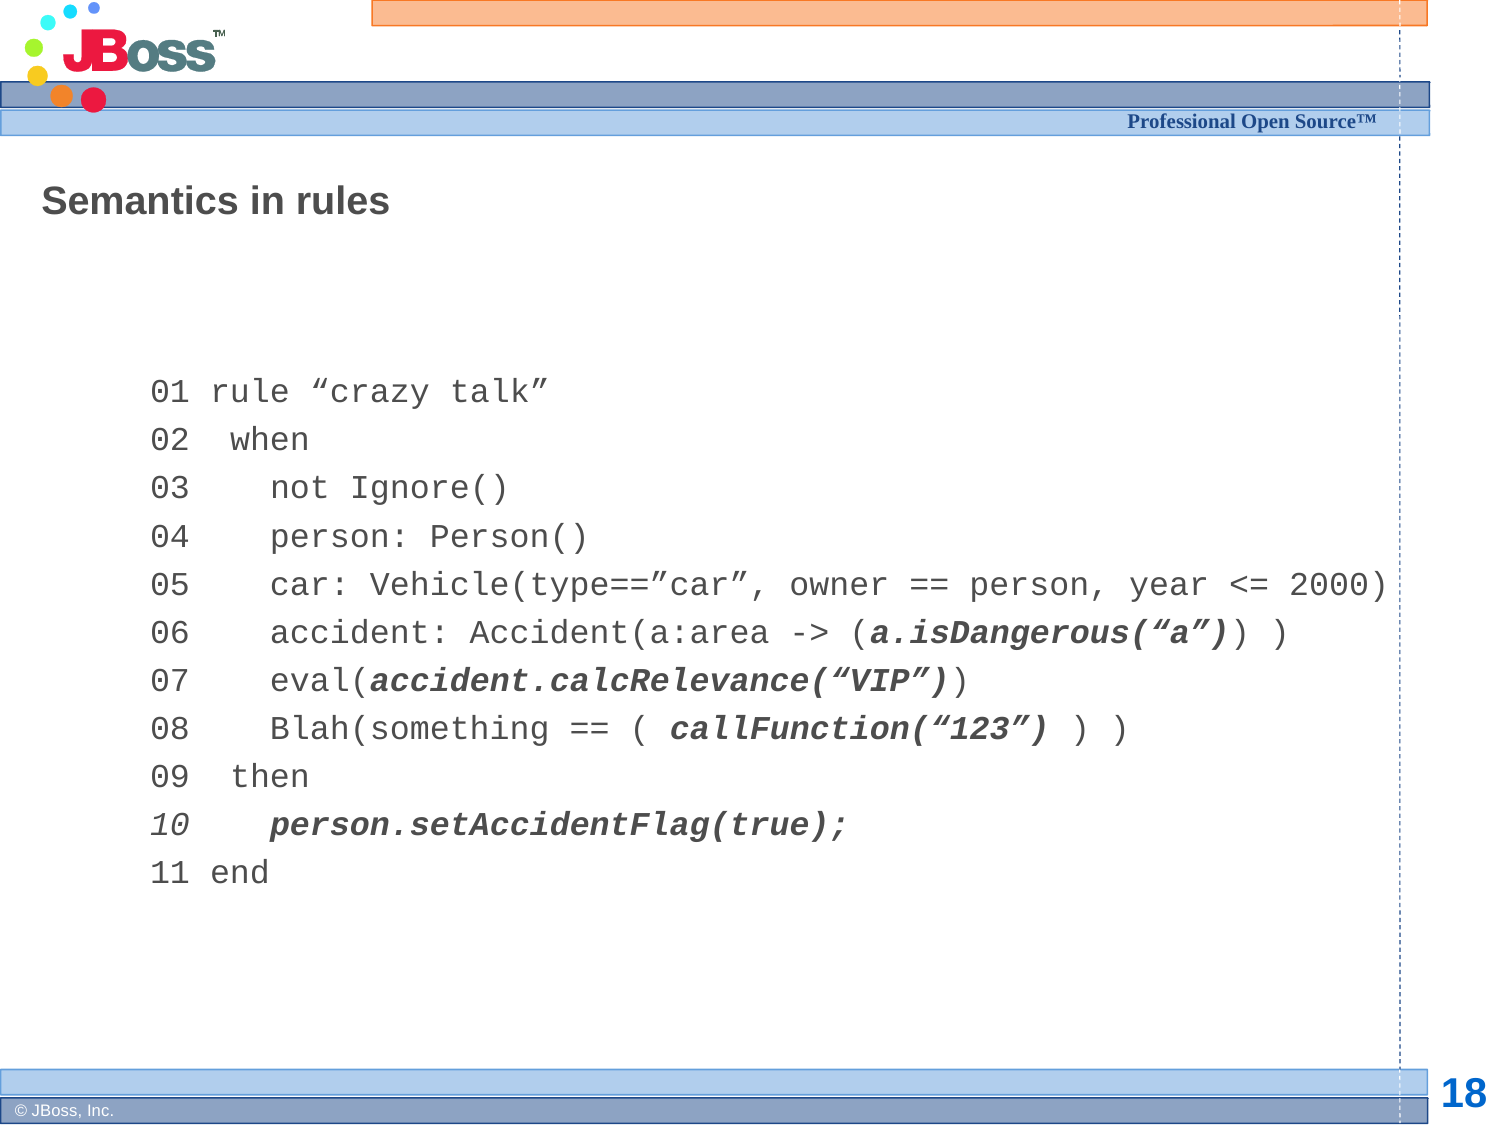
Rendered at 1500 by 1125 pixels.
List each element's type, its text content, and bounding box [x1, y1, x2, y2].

subtitle 01 rule “crazy talk” 02 when 03 not Ignore() 04 person: Person() 05 car: Vehicle(type==”car”, owner == person, year <= 2000) 06 accident: Accident(a:area -> (a.isDangerous(“a”)) ) 07 eval(accident.calcRelevance(“VIP”)) 08 Blah(something == ( callFunction(“123”) ) ) 09 then 10 person.setAccidentFlag(true); 11 end [75, 263, 1425, 1006]
title Semantics in rules [41, 118, 1329, 284]
